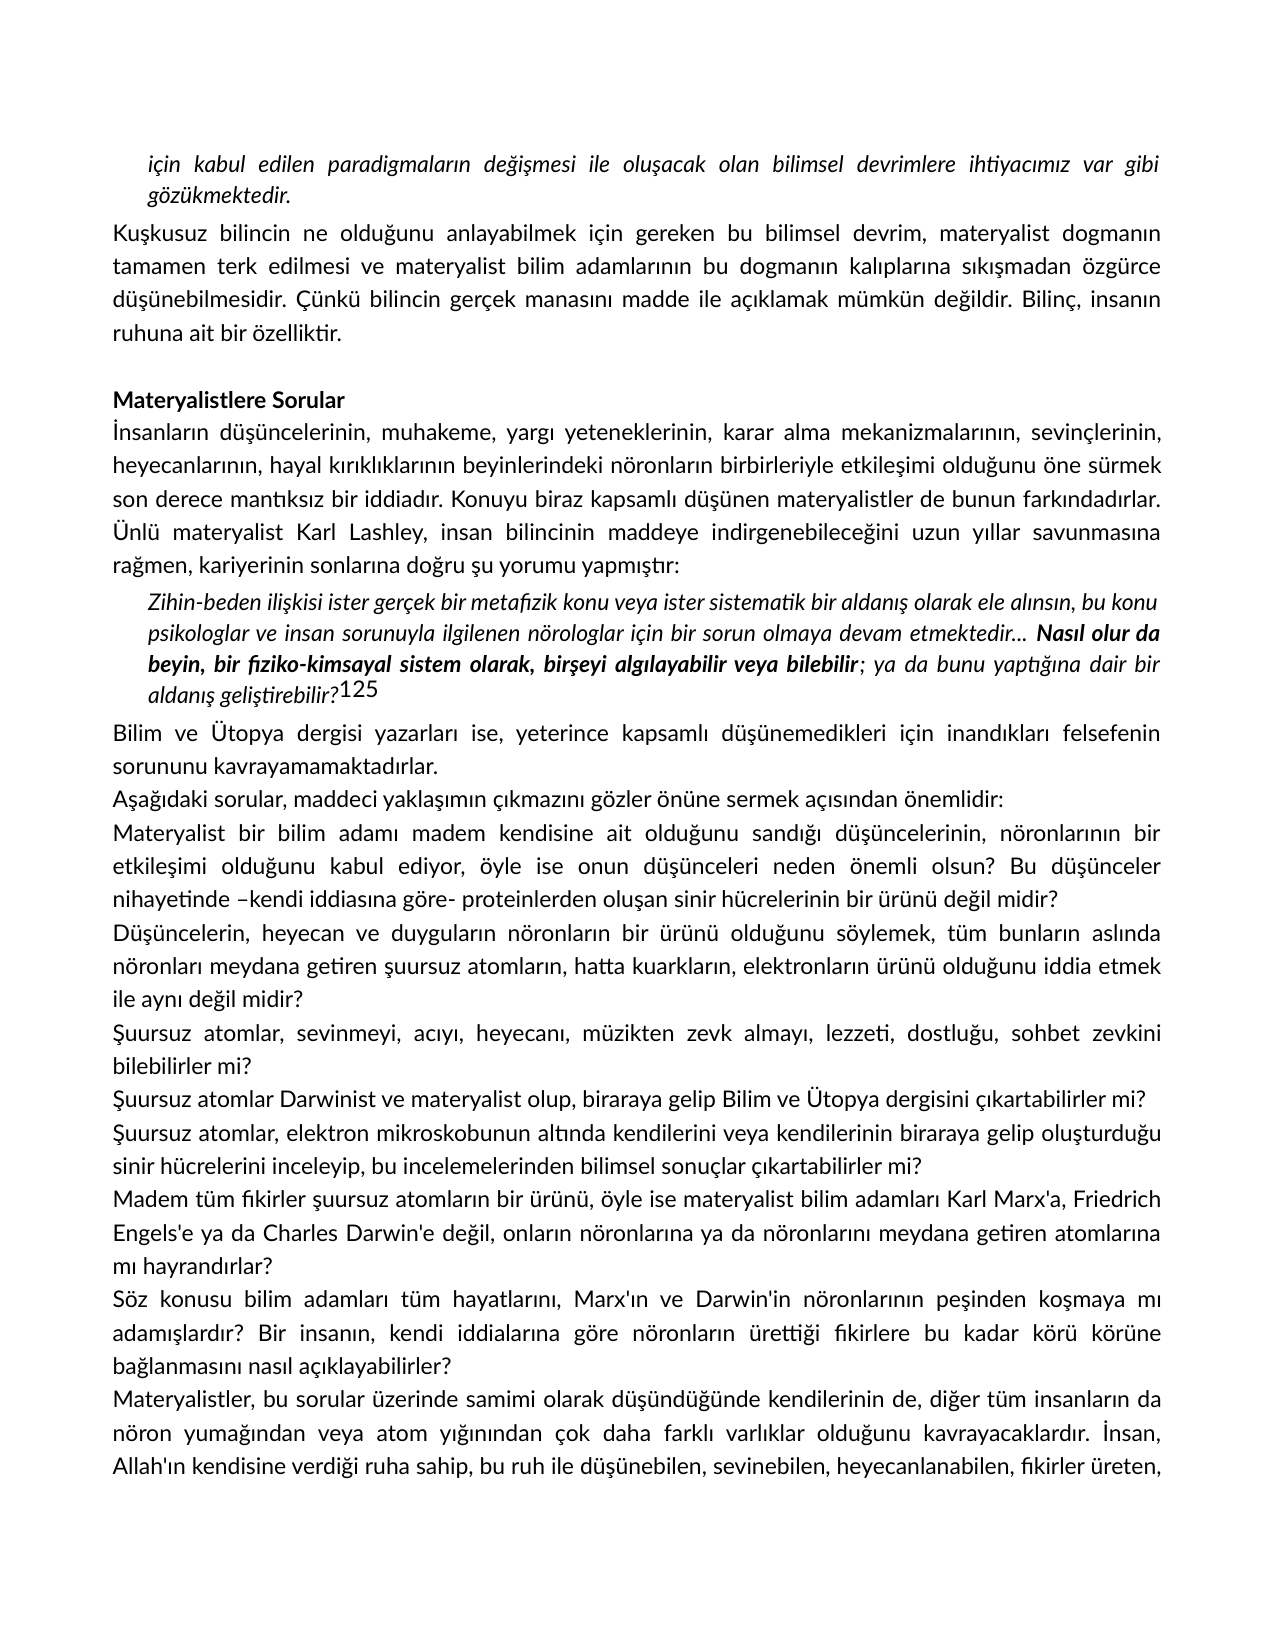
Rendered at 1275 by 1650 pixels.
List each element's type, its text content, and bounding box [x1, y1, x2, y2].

text İnsanların düşüncelerinin, muhakeme, yargı yeteneklerinin, karar alma mekanizmalarının, sevinçlerinin, heyecanlarının, hayal kırıklıklarının beyinlerindeki nöronların birbirleriyle etkileşimi olduğunu öne sürmek son derece mantıksız bir iddiadır. Konuyu biraz kapsamlı düşünen materyalistler de bunun farkındadırlar. Ünlü materyalist Karl Lashley, insan bilincinin maddeye indirgenebileceğini uzun yıllar savunmasına rağmen, kariyerinin sonlarına doğru şu yorumu yapmıştır: [112, 414, 1162, 581]
text Kuşkusuz bilincin ne olduğunu anlayabilmek için gereken bu bilimsel devrim, materyalist dogmanın tamamen terk edilmesi ve materyalist bilim adamlarının bu dogmanın kalıplarına sıkışmadan özgürce düşünebilmesidir. Çünkü bilincin gerçek manasını madde ile açıklamak mümkün değildir. Bilinç, insanın ruhuna ait bir özelliktir. [112, 214, 1162, 348]
text Aşağıdaki sorular, maddeci yaklaşımın çıkmazını gözler önüne sermek açısından önemlidir: [112, 781, 1162, 814]
text Düşüncelerin, heyecan ve duyguların nöronların bir ürünü olduğunu söylemek, tüm bunların aslında nöronları meydana getiren şuursuz atomların, hatta kuarkların, elektronların ürünü olduğunu iddia etmek ile aynı değil midir? [112, 914, 1162, 1014]
text Materyalist bir bilim adamı madem kendisine ait olduğunu sandığı düşüncelerinin, nöronlarının bir etkileşimi olduğunu kabul ediyor, öyle ise onun düşünceleri neden önemli olsun? Bu düşünceler nihayetinde –kendi iddiasına göre- proteinlerden oluşan sinir hücrelerinin bir ürünü değil midir? [112, 814, 1162, 914]
text Bilim ve Ütopya dergisi yazarları ise, yeterince kapsamlı düşünemedikleri için inandıkları felsefenin sorununu kavrayamamaktadırlar. [112, 714, 1162, 781]
text Şuursuz atomlar, elektron mikroskobunun altında kendilerini veya kendilerinin biraraya gelip oluşturduğu sinir hücrelerini inceleyip, bu incelemelerinden bilimsel sonuçlar çıkartabilirler mi? [112, 1114, 1162, 1181]
text Şuursuz atomlar Darwinist ve materyalist olup, biraraya gelip Bilim ve Ütopya dergisini çıkartabilirler mi? [112, 1081, 1162, 1114]
text Madem tüm fikirler şuursuz atomların bir ürünü, öyle ise materyalist bilim adamları Karl Marx'a, Friedrich Engels'e ya da Charles Darwin'e değil, onların nöronlarına ya da nöronlarını meydana getiren atomlarına mı hayrandırlar? [112, 1181, 1162, 1281]
text için kabul edilen paradigmaların değişmesi ile oluşacak olan bilimsel devrimlere ihtiyacımız var gibi gözükmektedir. [148, 148, 1162, 210]
text Zihin-beden ilişkisi ister gerçek bir metafizik konu veya ister sistematik bir aldanış olarak ele alınsın, bu konu psikologlar ve insan sorunuyla ilgilenen nörologlar için bir sorun olmaya devam etmektedir... Nasıl olur da beyin, bir fiziko-kimsayal sistem olarak, birşeyi algılayabilir veya bilebilir; ya da bunu yaptığına dair bir aldanış geliştirebilir?125 [148, 585, 1162, 710]
text Materyalistler, bu sorular üzerinde samimi olarak düşündüğünde kendilerinin de, diğer tüm insanların da nöron yumağından veya atom yığınından çok daha farklı varlıklar olduğunu kavrayacaklardır. İnsan, Allah'ın kendisine verdiği ruha sahip, bu ruh ile düşünebilen, sevinebilen, heyecanlanabilen, fikirler üreten, [112, 1381, 1162, 1481]
text Söz konusu bilim adamları tüm hayatlarını, Marx'ın ve Darwin'in nöronlarının peşinden koşmaya mı adamışlardır? Bir insanın, kendi iddialarına göre nöronların ürettiği fikirlere bu kadar körü körüne bağlanmasını nasıl açıklayabilirler? [112, 1281, 1162, 1381]
text Şuursuz atomlar, sevinmeyi, acıyı, heyecanı, müzikten zevk almayı, lezzeti, dostluğu, sohbet zevkini bilebilirler mi? [112, 1014, 1162, 1081]
text Materyalistlere Sorular [112, 386, 1162, 414]
